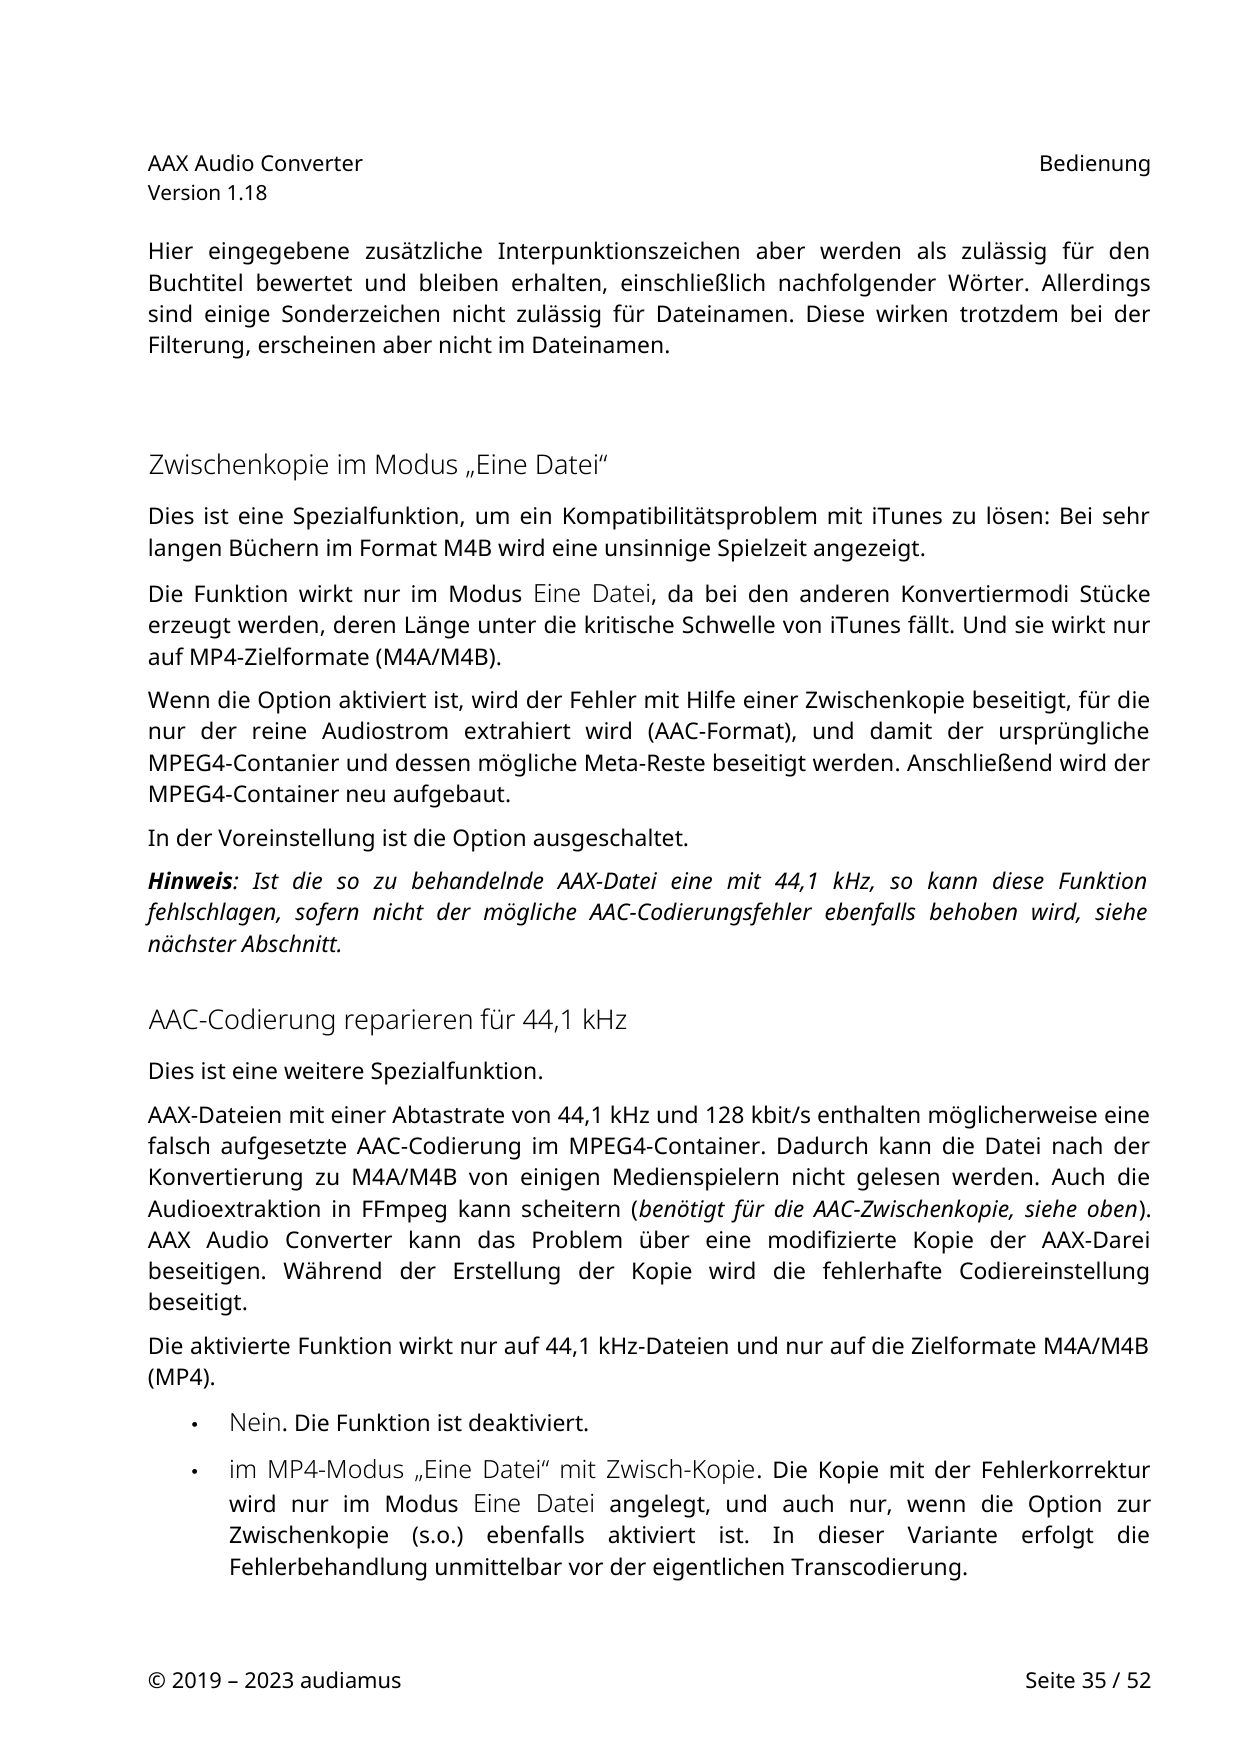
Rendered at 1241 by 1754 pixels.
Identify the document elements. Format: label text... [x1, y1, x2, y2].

text Die Funktion wirkt nur im Modus Eine Datei, da bei den anderen Konvertiermodi Stücke erzeugt werden, deren Länge unter die kritische Schwelle von iTunes fällt. Und sie wirkt nur auf MP4-Zielformate (M4A/M4B). [148, 575, 1152, 672]
text Wenn die Option aktiviert ist, wird der Fehler mit Hilfe einer Zwischenkopie beseitigt, für die nur der reine Audiostrom extrahiert wird (AAC-Format), und damit der ursprüngliche MPEG4-Contanier und dessen mögliche Meta-Reste beseitigt werden. Anschließend wird der MPEG4-Container neu aufgebaut. [148, 684, 1152, 809]
list im MP4-Modus „Eine Datei“ mit Zwisch-Kopie. Die Kopie mit der Fehlerkorrektur wird nur im Modus Eine Datei angelegt, und auch nur, wenn die Option zur Zwischenkopie (s.o.) ebenfalls aktiviert ist. In dieser Variante erfolgt die Fehlerbehandlung unmittelbar vor der eigentlichen Transcodierung. [191, 1451, 1152, 1582]
text Dies ist eine weitere Spezialfunktion. [148, 1055, 1152, 1086]
text In der Voreinstellung ist die Option ausgeschaltet. [148, 821, 1152, 853]
text Hinweis: Ist die so zu behandelnde AAX-Datei eine mit 44,1 kHz, so kann diese Funktion fehlschlagen, sofern nicht der mögliche AAC-Codierungsfehler ebenfalls behoben wird, siehe nächster Abschnitt. [148, 865, 1152, 959]
text AAX-Dateien mit einer Abtastrate von 44,1 kHz und 128 kbit/s enthalten möglicherweise eine falsch aufgesetzte AAC-Codierung im MPEG4-Container. Dadurch kann die Datei nach der Konvertierung zu M4A/M4B von einigen Medienspielern nicht gelesen werden. Auch die Audioextraktion in FFmpeg kann scheitern (benötigt für die AAC-Zwischenkopie, siehe oben). AAX Audio Converter kann das Problem über eine modifizierte Kopie der AAX-Darei beseitigen. Während der Erstellung der Kopie wird die fehlerhafte Codiereinstellung beseitigt. [148, 1099, 1152, 1318]
subtitle AAC-Codierung reparieren für 44,1 kHz [142, 1001, 1152, 1037]
subtitle Zwischenkopie im Modus „Eine Datei“ [142, 446, 1152, 483]
text Die aktivierte Funktion wirkt nur auf 44,1 kHz-Dateien und nur auf die Zielformate M4A/M4B (MP4). [148, 1330, 1152, 1392]
text Hier eingegebene zusätzliche Interpunktionszeichen aber werden als zulässig für den Buchtitel bewertet und bleiben erhalten, einschließlich nachfolgender Wörter. Allerdings sind einige Sonderzeichen nicht zulässig für Dateinamen. Diese wirken trotzdem bei der Filterung, erscheinen aber nicht im Dateinamen. [148, 235, 1152, 360]
list Nein. Die Funktion ist deaktiviert. [191, 1405, 1152, 1439]
text Dies ist eine Spezialfunktion, um ein Kompatibilitätsproblem mit iTunes zu lösen: Bei sehr langen Büchern im Format M4B wird eine unsinnige Spielzeit angezeigt. [148, 500, 1152, 563]
